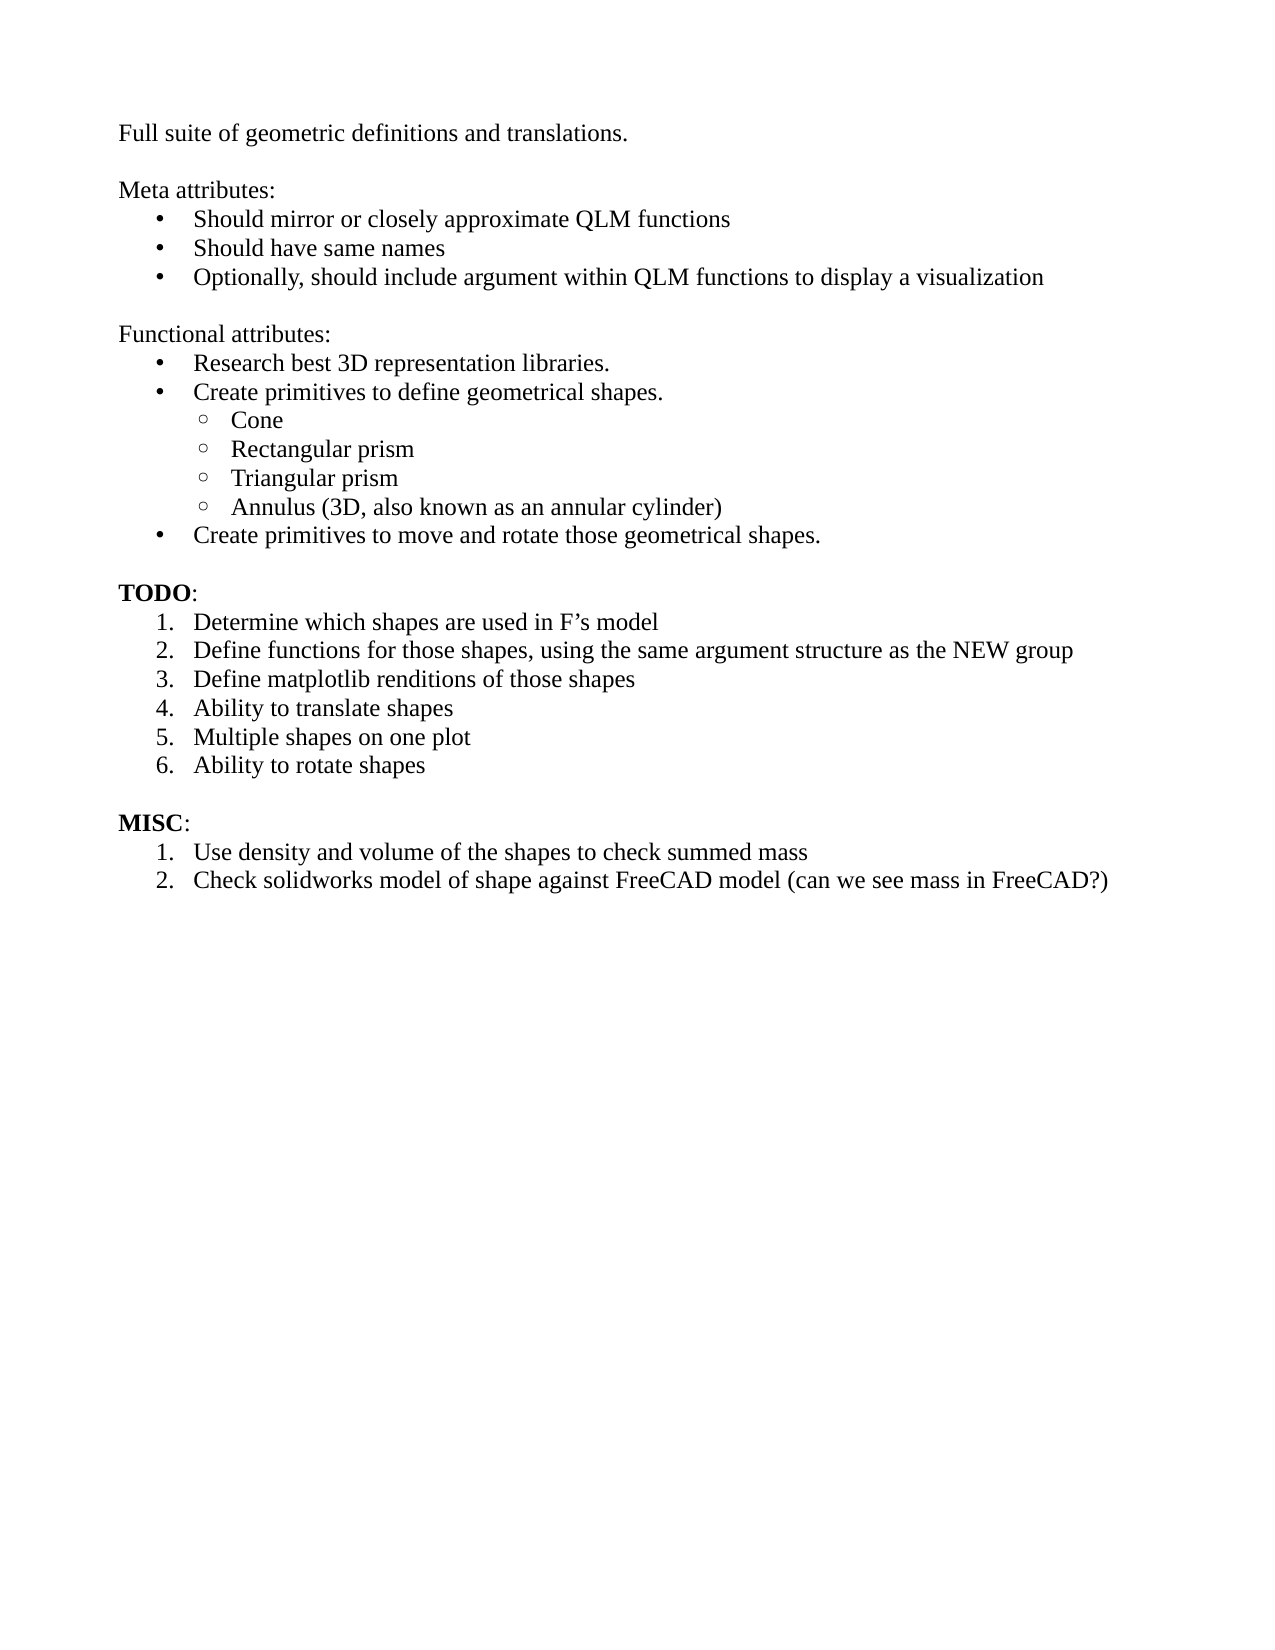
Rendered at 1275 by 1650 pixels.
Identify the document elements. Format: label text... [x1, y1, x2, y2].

text Functional attributes: [118, 319, 1157, 348]
list Check solidworks model of shape against FreeCAD model (can we see mass in FreeCAD?) [156, 866, 1157, 894]
text MISC: [118, 808, 1157, 837]
list Define matplotlib renditions of those shapes [156, 664, 1157, 693]
text Meta attributes: [118, 176, 1157, 204]
list Multiple shapes on one plot [156, 722, 1157, 751]
list Should have same names [156, 233, 1157, 262]
list Annulus (3D, also known as an annular cylinder) [193, 492, 1157, 521]
list Use density and volume of the shapes to check summed mass [156, 837, 1157, 866]
list Triangular prism [193, 463, 1157, 492]
text Full suite of geometric definitions and translations. [118, 118, 1157, 147]
list Determine which shapes are used in F’s model [156, 607, 1157, 636]
list Cone [193, 406, 1157, 434]
list Research best 3D representation libraries. [156, 348, 1157, 377]
list Create primitives to move and rotate those geometrical shapes. [156, 521, 1157, 549]
list Ability to rotate shapes [156, 751, 1157, 779]
list Define functions for those shapes, using the same argument structure as the NEW group [156, 636, 1157, 664]
list Optionally, should include argument within QLM functions to display a visualization [156, 262, 1157, 291]
text TODO: [118, 578, 1157, 607]
list Create primitives to define geometrical shapes. [156, 377, 1157, 406]
list Should mirror or closely approximate QLM functions [156, 204, 1157, 233]
list Ability to translate shapes [156, 693, 1157, 722]
list Rectangular prism [193, 434, 1157, 463]
